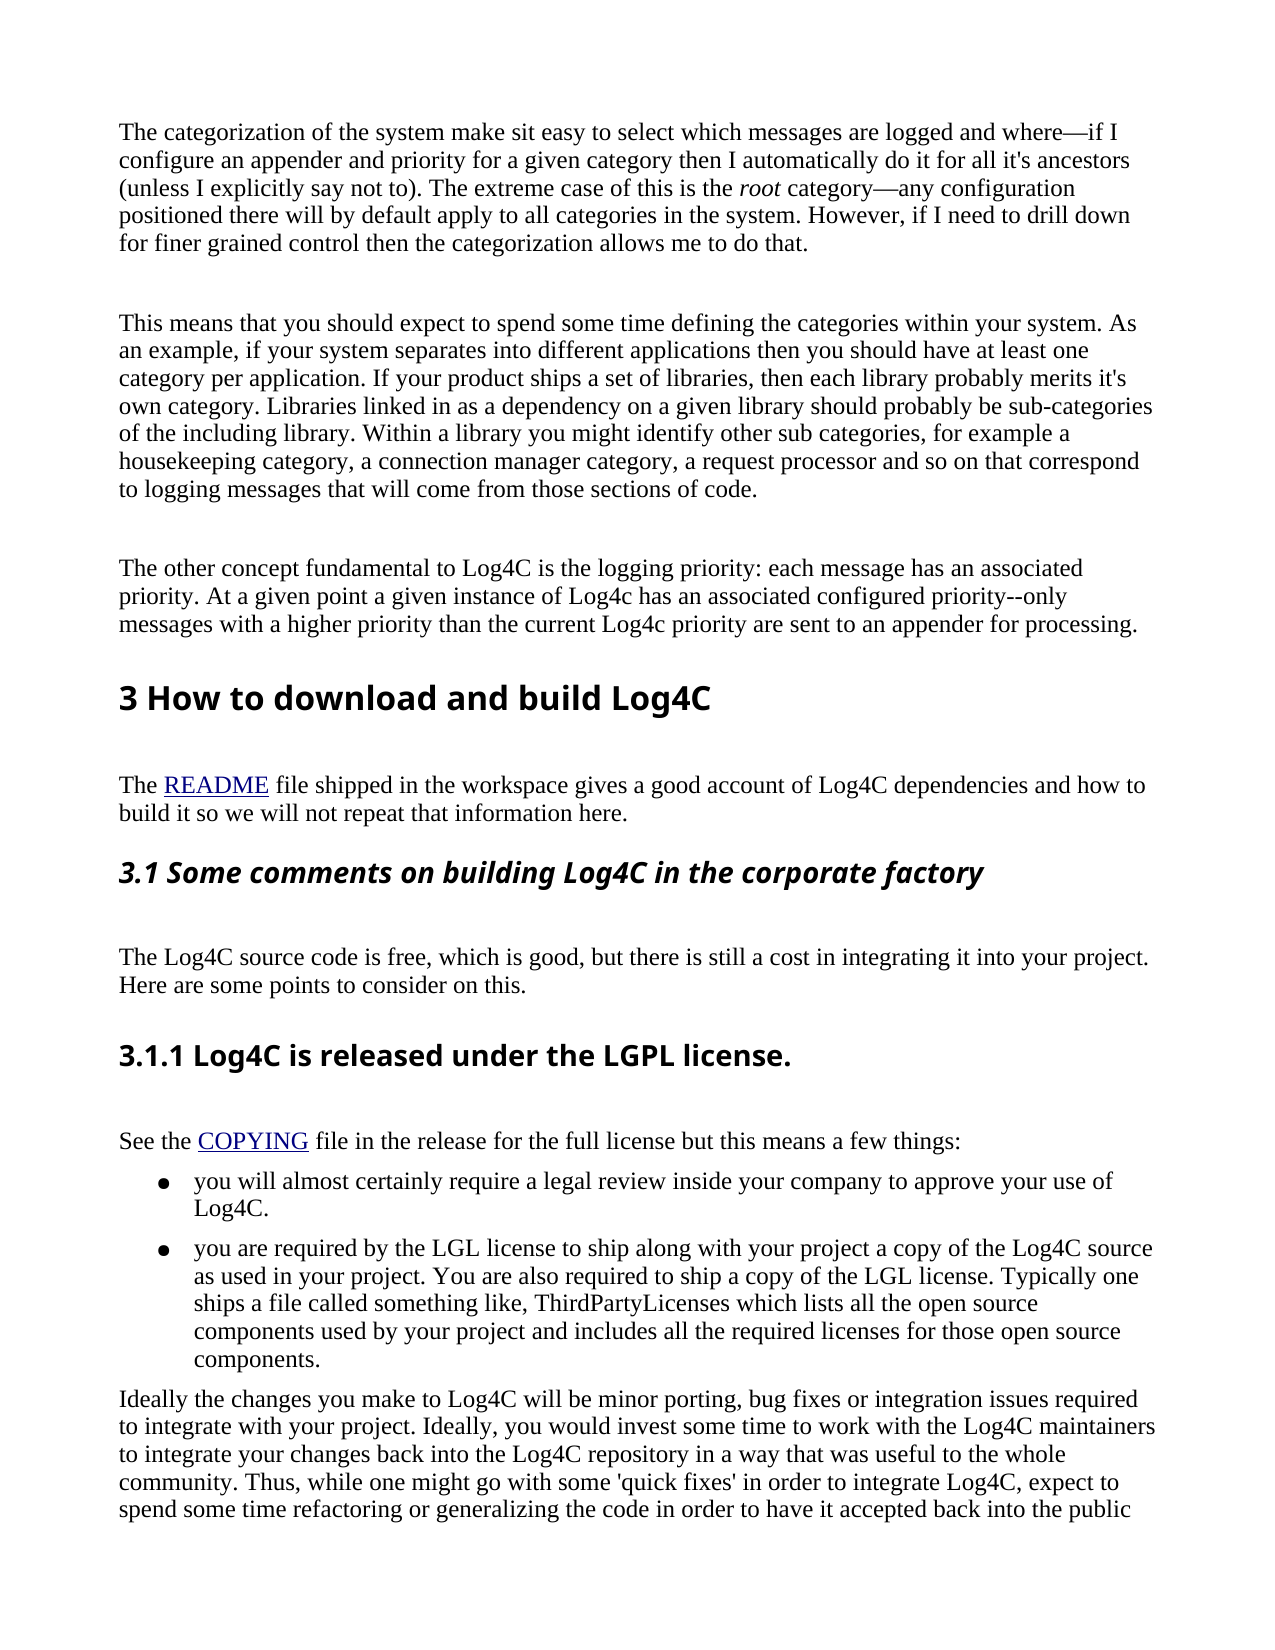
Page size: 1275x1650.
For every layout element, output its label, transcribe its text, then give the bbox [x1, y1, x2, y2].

text The Log4C source code is free, which is good, but there is still a cost in integrating it into your project. Here are some points to consider on this. [118, 943, 1156, 999]
text This means that you should expect to spend some time defining the categories within your system. As an example, if your system separates into different applications then you should have at least one category per application. If your product ships a set of libraries, then each library probably merits it's own category. Libraries linked in as a dependency on a given library should probably be sub-categories of the including library. Within a library you might identify other sub categories, for example a housekeeping category, a connection manager category, a request processor and so on that correspond to logging messages that will come from those sections of code. [118, 309, 1156, 503]
text The README file shipped in the workspace gives a good account of Log4C dependencies and how to build it so we will not repeat that information here. [118, 772, 1156, 827]
text The other concept fundamental to Log4C is the logging priority: each message has an associated priority. At a given point a given instance of Log4c has an associated configured priority--only messages with a higher priority than the current Log4c priority are sent to an appender for processing. [118, 554, 1156, 637]
subtitle 3 How to download and build Log4C [118, 674, 1156, 720]
text The categorization of the system make sit easy to select which messages are logged and where—if I configure an appender and priority for a given category then I automatically do it for all it's ancestors (unless I explicitly say not to). The extreme case of this is the root category—any configuration positioned there will by default apply to all categories in the system. However, if I need to drill down for finer grained control then the categorization allows me to do that. [118, 118, 1156, 257]
subtitle 3.1.1 Log4C is released under the LGPL license. [118, 1036, 1156, 1075]
subtitle 3.1 Some comments on building Log4C in the corporate factory [118, 852, 1156, 892]
list you will almost certainly require a legal review inside your company to approve your use of Log4C. [156, 1167, 1156, 1222]
list you are required by the LGL license to ship along with your project a copy of the Log4C source as used in your project. You are also required to ship a copy of the LGL license. Typically one ships a file called something like, ThirdPartyLicenses which lists all the open source components used by your project and includes all the required licenses for those open source components. [156, 1234, 1156, 1373]
text Ideally the changes you make to Log4C will be minor porting, bug fixes or integration issues required to integrate with your project. Ideally, you would invest some time to work with the Log4C maintainers to integrate your changes back into the Log4C repository in a way that was useful to the whole community. Thus, while one might go with some 'quick fixes' in order to integrate Log4C, expect to spend some time refactoring or generalizing the code in order to have it accepted back into the public [118, 1385, 1156, 1523]
text See the COPYING file in the release for the full license but this means a few things: [118, 1127, 1156, 1155]
